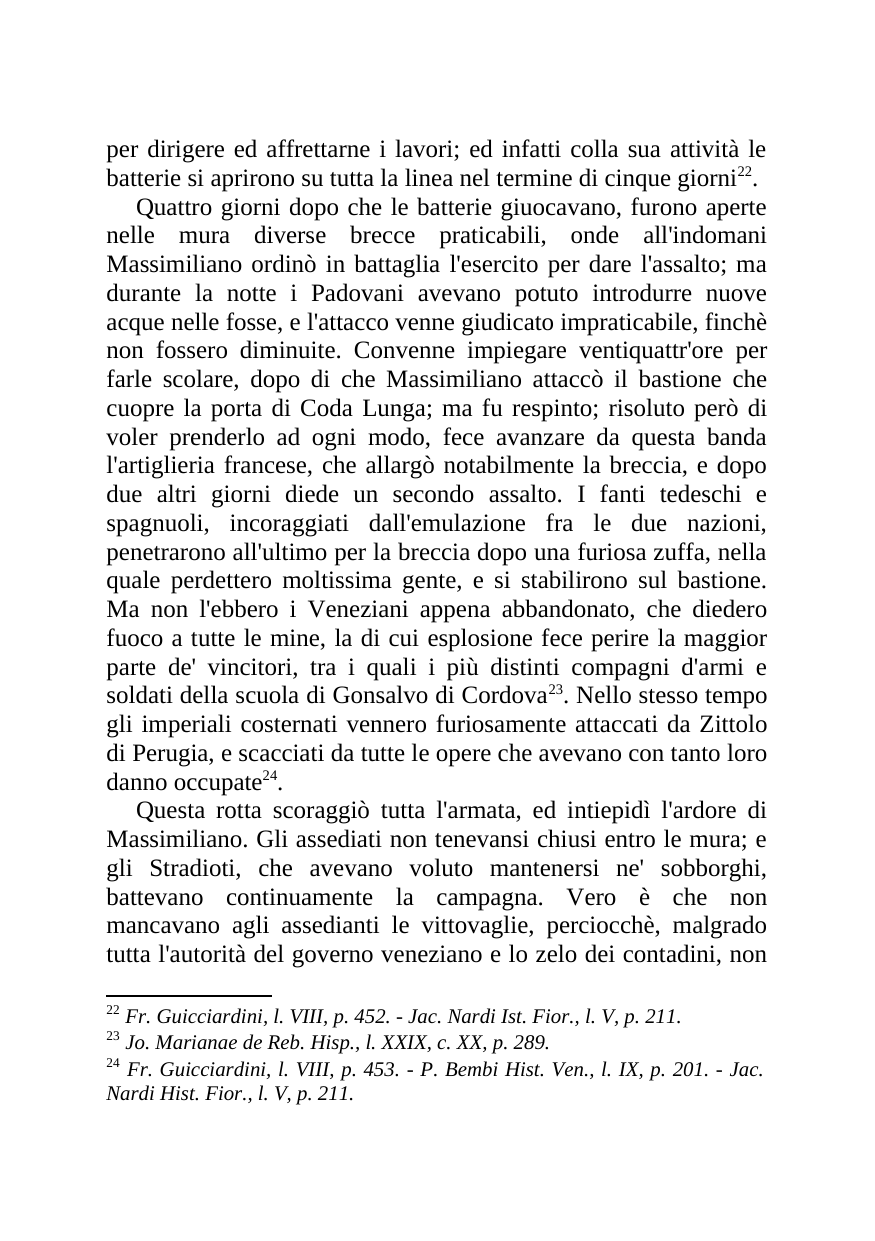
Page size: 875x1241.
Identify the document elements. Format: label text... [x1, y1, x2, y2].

text Questa rotta scoraggiò tutta l'armata, ed intiepidì l'ardore di Massimiliano. Gli assediati non tenevansi chiusi entro le mura; e gli Stradioti, che avevano voluto mantenersi ne' sobborghi, battevano continuamente la campagna. Vero è che non mancavano agli assedianti le vittovaglie, perciocchè, malgrado tutta l'autorità del governo veneziano e lo zelo dei contadini, non [106, 796, 768, 968]
text Quattro giorni dopo che le batterie giuocavano, furono aperte nelle mura diverse brecce praticabili, onde all'indomani Massimiliano ordinò in battaglia l'esercito per dare l'assalto; ma durante la notte i Padovani avevano potuto introdurre nuove acque nelle fosse, e l'attacco venne giudicato impraticabile, finchè non fossero diminuite. Convenne impiegare ventiquattr'ore per farle scolare, dopo di che Massimiliano attaccò il bastione che cuopre la porta di Coda Lunga; ma fu respinto; risoluto però di voler prenderlo ad ogni modo, fece avanzare da questa banda l'artiglieria francese, che allargò notabilmente la breccia, e dopo due altri giorni diede un secondo assalto. I fanti tedeschi e spagnuoli, incoraggiati dall'emulazione fra le due nazioni, penetrarono all'ultimo per la breccia dopo una furiosa zuffa, nella quale perdettero moltissima gente, e si stabilirono sul bastione. Ma non l'ebbero i Veneziani appena abbandonato, che diedero fuoco a tutte le mine, la di cui esplosione fece perire la maggior parte de' vincitori, tra i quali i più distinti compagni d'armi e soldati della scuola di Gonsalvo di Cordova. Nello stesso tempo gli imperiali costernati vennero furiosamente attaccati da Zittolo di Perugia, e scacciati da tutte le opere che avevano con tanto loro danno occupate. [106, 192, 768, 796]
text Jo. Marianae de Reb. Hisp., l. XXIX, c. XX, p. 289. [106, 1028, 768, 1055]
text Fr. Guicciardini, l. VIII, p. 453. - P. Bembi Hist. Ven., l. IX, p. 201. - Jac. Nardi Hist. Fior., l. V, p. 211. [106, 1055, 768, 1105]
text Fr. Guicciardini, l. VIII, p. 452. - Jac. Nardi Ist. Fior., l. V, p. 211. [106, 1002, 768, 1028]
text per dirigere ed affrettarne i lavori; ed infatti colla sua attività le batterie si aprirono su tutta la linea nel termine di cinque giorni. [106, 134, 768, 192]
